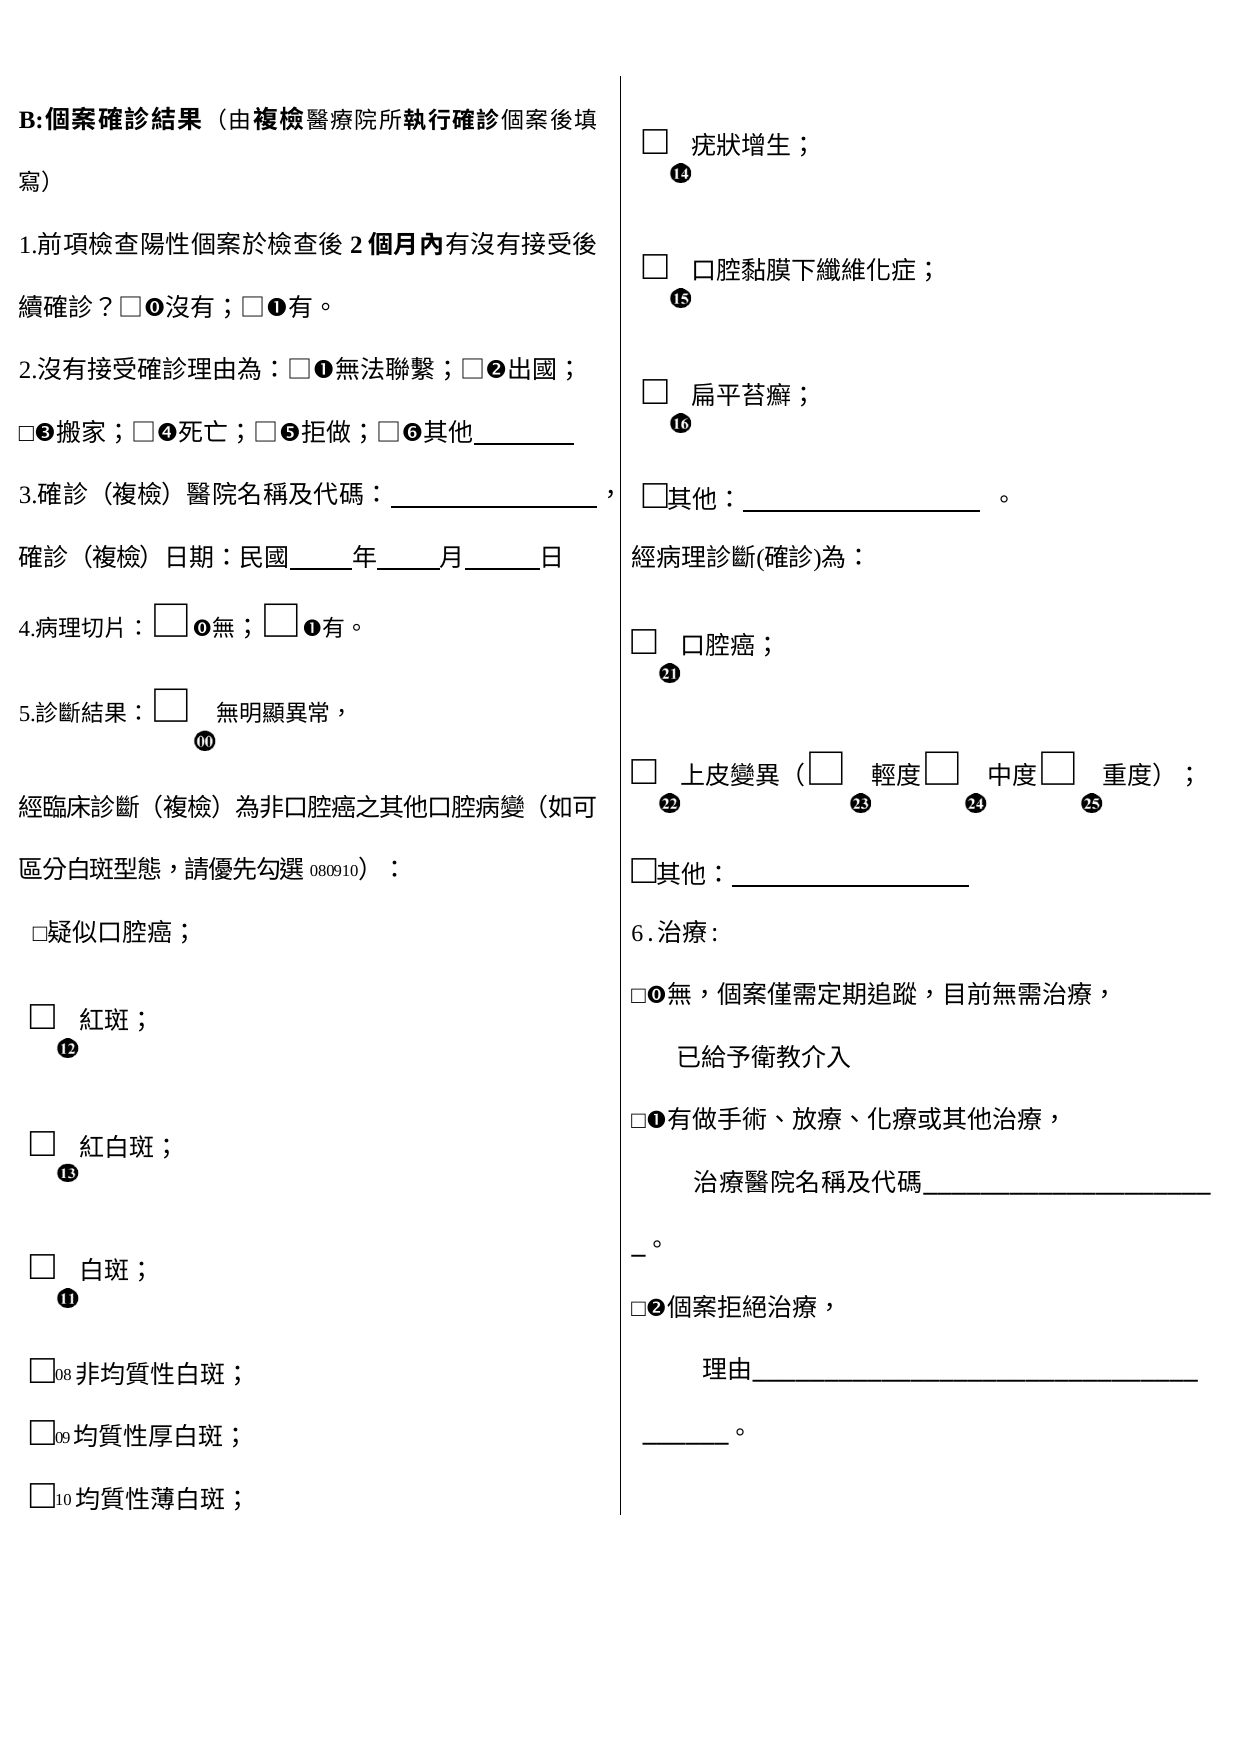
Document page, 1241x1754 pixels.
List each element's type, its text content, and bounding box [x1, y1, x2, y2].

text 經臨床診斷（複檢）為非口腔癌之其他口腔病變（如可區分白斑型態，請優先勾選080910）： [18, 764, 598, 889]
text □無，個案僅需定期追蹤，目前無需治療， [631, 951, 1211, 1014]
text □09均質性厚白斑； [29, 1389, 598, 1451]
text □疣狀增生； [642, 76, 1211, 201]
text □口腔黏膜下纖維化症； [642, 201, 1211, 326]
text 6.治療: [631, 889, 1211, 951]
text □紅斑； [29, 951, 598, 1076]
text □口腔癌； [631, 576, 1211, 701]
text □白斑； [29, 1201, 598, 1326]
text 4.病理切片：□無；□有。 [18, 576, 598, 639]
text 已給予衛教介入 [631, 1014, 1211, 1076]
text □上皮變異（□輕度□中度□重度）； [631, 701, 1211, 826]
text □其他： 。 [642, 451, 1211, 514]
text 理由_____________________________________。 [642, 1326, 1211, 1451]
text □搬家；□死亡；□拒做；□其他 [18, 389, 598, 451]
text B:個案確診結果（由複檢醫療院所執行確診個案後填寫） [18, 76, 598, 201]
text □個案拒絕治療， [631, 1264, 1211, 1326]
text 治療醫院名稱及代碼_____________________。 [631, 1139, 1211, 1264]
text □其他： [631, 826, 1211, 889]
text □有做手術、放療、化療或其他治療， [631, 1076, 1211, 1139]
text 3.確診（複檢）醫院名稱及代碼： ，確診（複檢）日期：民國 年 月 日 [18, 451, 598, 576]
text 2.沒有接受確診理由為：□無法聯繫；□出國； [18, 326, 598, 389]
text 5.診斷結果：□無明顯異常， [18, 639, 598, 764]
text □疑似口腔癌； [18, 889, 598, 951]
text □08非均質性白斑； [29, 1326, 598, 1389]
text □紅白斑； [29, 1076, 598, 1201]
text □10均質性薄白斑； [29, 1451, 598, 1514]
text 經病理診斷(確診)為： [631, 514, 1211, 576]
text □扁平苔癬； [642, 326, 1211, 451]
text 1.前項檢查陽性個案於檢查後2個月內有沒有接受後續確診？□沒有；□有。 [18, 201, 598, 326]
